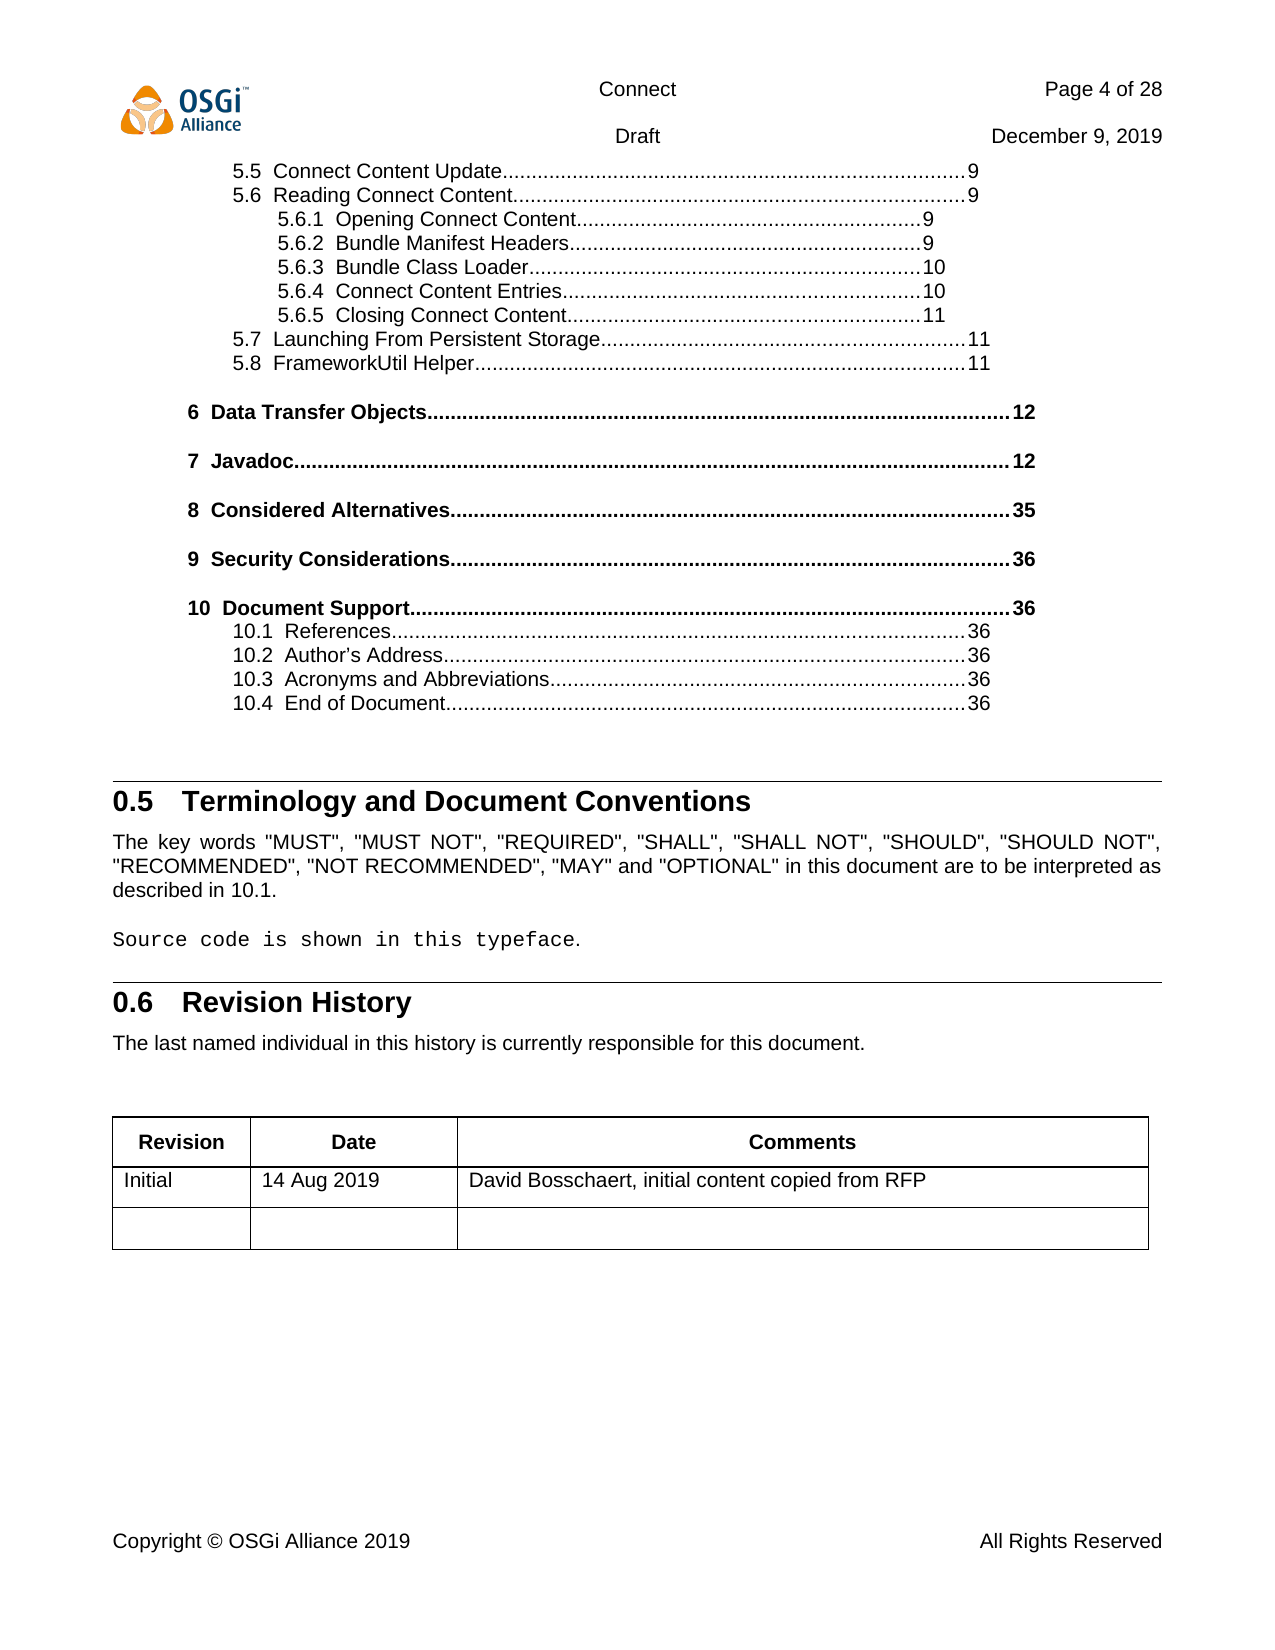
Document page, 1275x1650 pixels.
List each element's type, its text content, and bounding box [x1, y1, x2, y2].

text 5.6 Reading Connect Content 9 [232, 183, 1162, 207]
text 5.6.4 Connect Content Entries 10 [277, 279, 1162, 303]
table_cell 14 Aug 2019 [251, 1168, 457, 1207]
text 5.6.3 Bundle Class Loader 10 [277, 255, 1162, 279]
subtitle Revision History [112, 983, 1162, 1018]
text 5.6.5 Closing Connect Content 11 [277, 303, 1162, 327]
text 9 Security Considerations 36 [187, 546, 1162, 570]
text 5.6.1 Opening Connect Content 9 [277, 207, 1162, 231]
table_cell [251, 1208, 457, 1249]
text 6 Data Transfer Objects 12 [187, 399, 1162, 423]
picture [113, 78, 257, 142]
table_header Revision [113, 1118, 250, 1166]
text 10.4 End of Document 36 [232, 691, 1162, 715]
text 5.7 Launching From Persistent Storage 11 [232, 327, 1162, 351]
table_cell [458, 1208, 1148, 1249]
text 5.5 Connect Content Update 9 [232, 159, 1162, 183]
table_cell David Bosschaert, initial content copied from RFP [458, 1168, 1148, 1207]
subtitle Terminology and Document Conventions [112, 782, 1162, 817]
table_header Date [251, 1118, 457, 1166]
text 10.1 References 36 [232, 619, 1162, 643]
text The key words "MUST", "MUST NOT", "REQUIRED", "SHALL", "SHALL NOT", "SHOULD", "SHOULD NOT", "RECOMMENDED", "NOT RECOMMENDED", "MAY" and "OPTIONAL" in this document are to be interpreted as described in 10.1. [112, 830, 1162, 902]
text 5.8 FrameworkUtil Helper 11 [232, 351, 1162, 374]
text 10 Document Support 36 [187, 595, 1162, 619]
text 10.3 Acronyms and Abbreviations 36 [232, 667, 1162, 691]
text 5.6.2 Bundle Manifest Headers 9 [277, 231, 1162, 255]
text 10.2 Author’s Address 36 [232, 643, 1162, 667]
text The last named individual in this history is currently responsible for this document. [112, 1031, 1162, 1055]
table_cell [113, 1208, 250, 1249]
text Source code is shown in this typeface. [112, 927, 1162, 953]
text 7 Javadoc 12 [187, 448, 1162, 472]
table_cell Initial [113, 1168, 250, 1207]
table_header Comments [458, 1118, 1148, 1166]
text 8 Considered Alternatives 35 [187, 497, 1162, 521]
